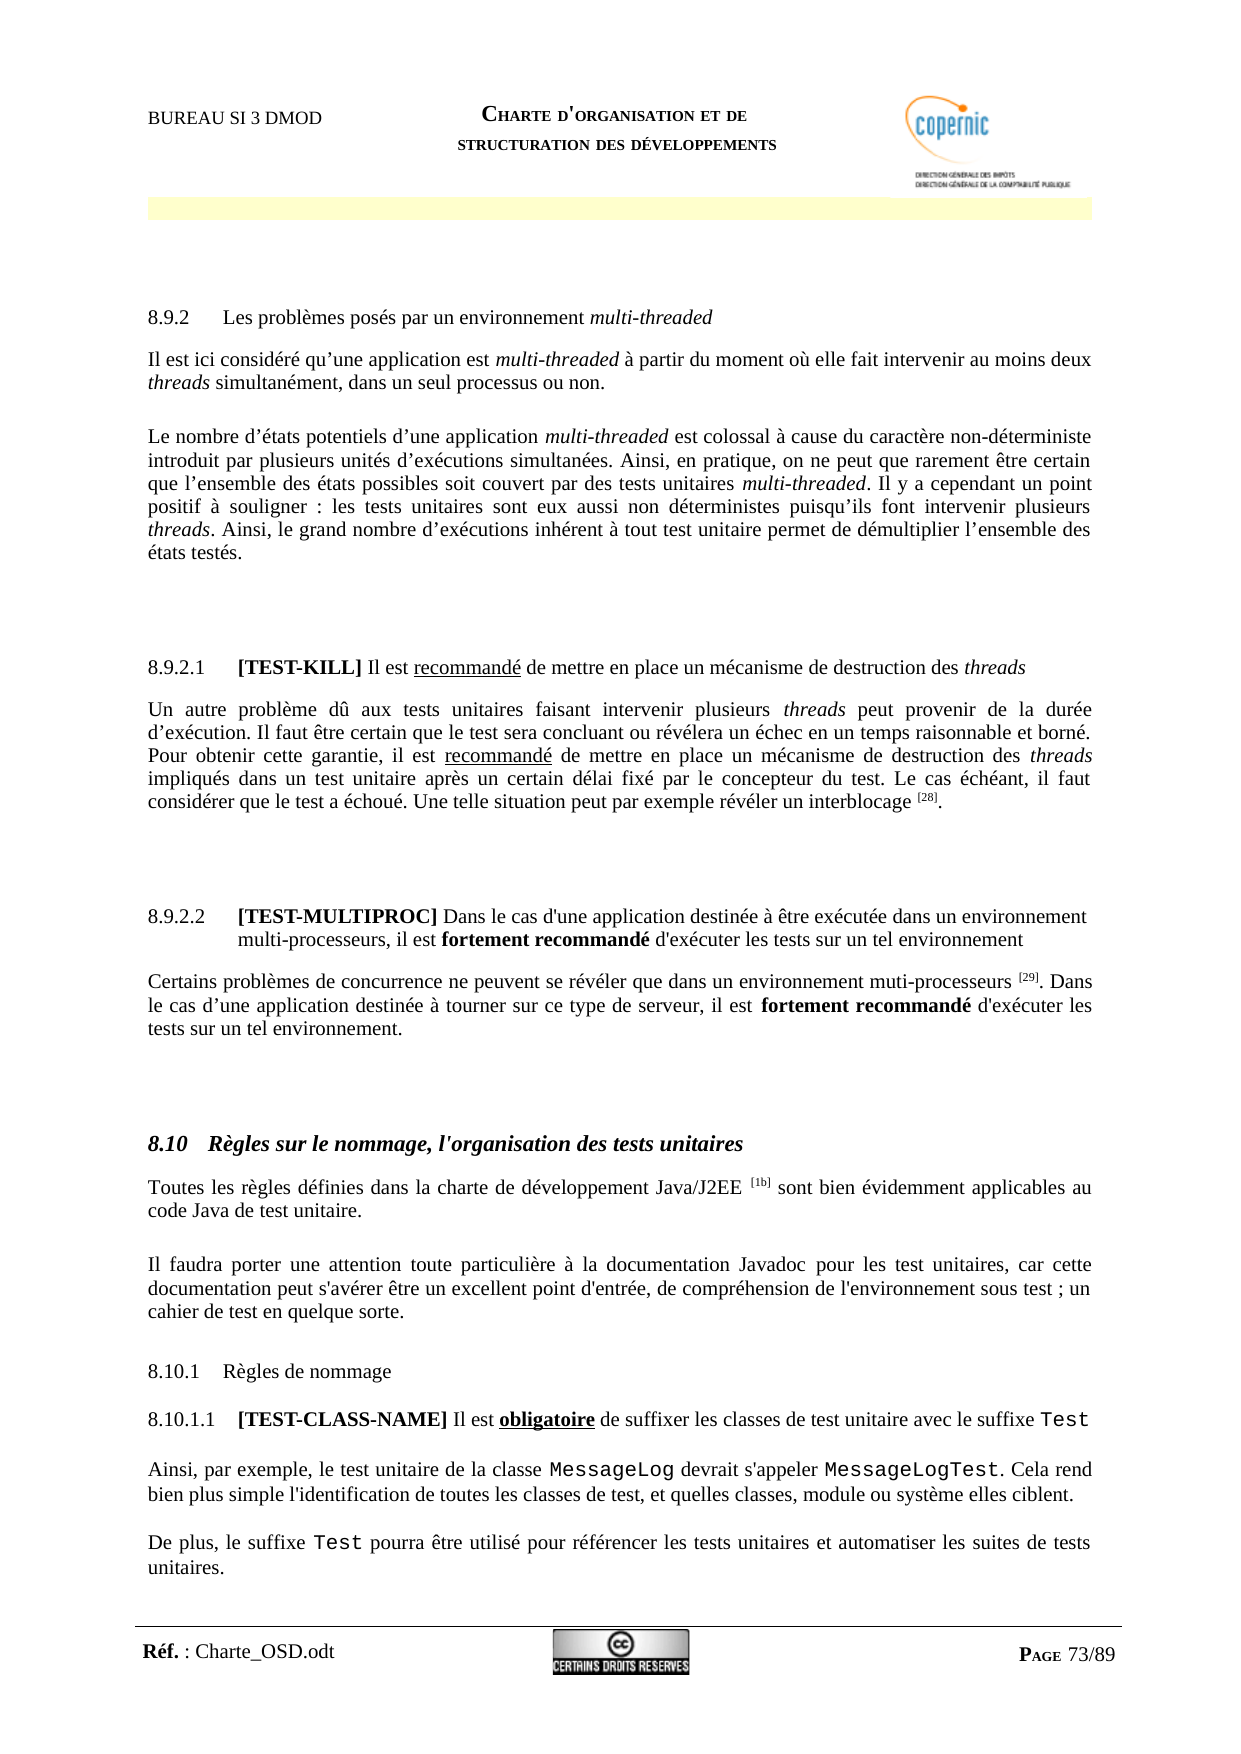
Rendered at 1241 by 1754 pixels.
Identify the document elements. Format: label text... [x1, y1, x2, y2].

text Il est ici considéré qu’une application est multi-threaded à partir du moment où elle fait intervenir au moins deux threads simultanément, dans un seul processus ou non. [148, 348, 1092, 394]
subtitle [TEST-CLASS-NAME] Il est obligatoire de suffixer les classes de test unitaire avec le suffixe Test [148, 1408, 1092, 1433]
text Un autre problème dû aux tests unitaires faisant intervenir plusieurs threads peut provenir de la durée d’exécution. Il faut être certain que le test sera concluant ou révélera un échec en un temps raisonnable et borné. Pour obtenir cette garantie, il est recommandé de mettre en place un mécanisme de destruction des threads impliqués dans un test unitaire après un certain délai fixé par le concepteur du test. Le cas échéant, il faut considérer que le test a échoué. Une telle situation peut par exemple révéler un interblocage [28]. [148, 698, 1092, 813]
subtitle Règles sur le nommage, l'organisation des tests unitaires [148, 1131, 1092, 1157]
picture [890, 84, 1087, 198]
subtitle [TEST-MULTIPROC] Dans le cas d'une application destinée à être exécutée dans un environnement multi-processeurs, il est fortement recommandé d'exécuter les tests sur un tel environnement [148, 905, 1092, 951]
picture [552, 1629, 690, 1675]
text Il faudra porter une attention toute particulière à la documentation Javadoc pour les test unitaires, car cette documentation peut s'avérer être un excellent point d'entrée, de compréhension de l'environnement sous test ; un cahier de test en quelque sorte. [148, 1253, 1092, 1323]
subtitle [TEST-KILL] Il est recommandé de mettre en place un mécanisme de destruction des threads [148, 656, 1092, 679]
text Certains problèmes de concurrence ne peuvent se révéler que dans un environnement muti-processeurs [29]. Dans le cas d’une application destinée à tourner sur ce type de serveur, il est fortement recommandé d'exécuter les tests sur un tel environnement. [148, 970, 1092, 1040]
text Ainsi, par exemple, le test unitaire de la classe MessageLog devrait s'appeler MessageLogTest. Cela rend bien plus simple l'identification de toutes les classes de test, et quelles classes, module ou système elles ciblent. [148, 1458, 1092, 1506]
text De plus, le suffixe Test pourra être utilisé pour référencer les tests unitaires et automatiser les suites de tests unitaires. [148, 1531, 1092, 1579]
subtitle Les problèmes posés par un environnement multi-threaded [148, 306, 1092, 329]
text Toutes les règles définies dans la charte de développement Java/J2EE [1b] sont bien évidemment applicables au code Java de test unitaire. [148, 1176, 1092, 1222]
subtitle Règles de nommage [148, 1360, 1092, 1383]
text Le nombre d’états potentiels d’une application multi-threaded est colossal à cause du caractère non-déterministe introduit par plusieurs unités d’exécutions simultanées. Ainsi, en pratique, on ne peut que rarement être certain que l’ensemble des états possibles soit couvert par des tests unitaires multi-threaded. Il y a cependant un point positif à souligner : les tests unitaires sont eux aussi non déterministes puisqu’ils font intervenir plusieurs threads. Ainsi, le grand nombre d’exécutions inhérent à tout test unitaire permet de démultiplier l’ensemble des états testés. [148, 425, 1092, 564]
